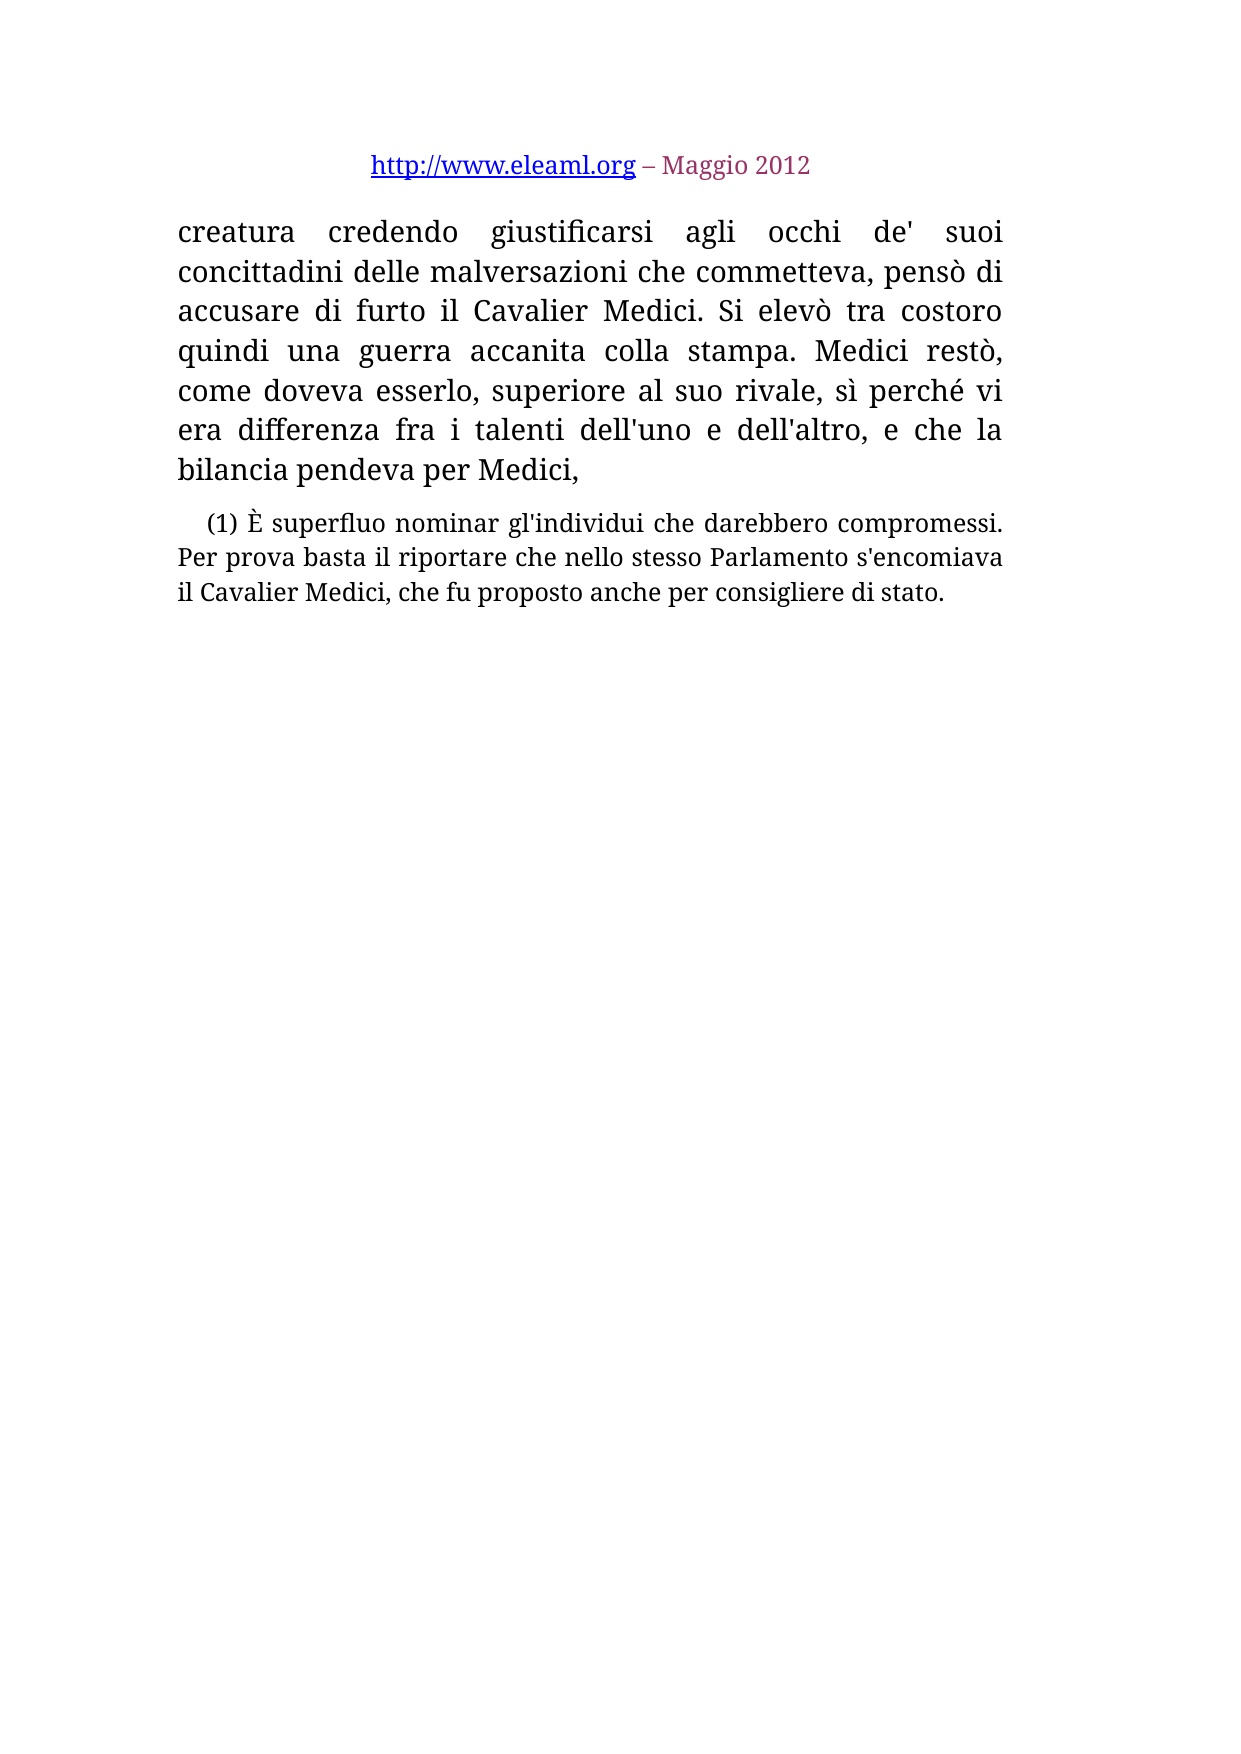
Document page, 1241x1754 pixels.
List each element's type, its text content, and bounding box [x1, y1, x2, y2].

text (1) È superfluo nominar gl'individui che darebbero compromessi. Per prova basta il riportare che nello stesso Parlamento s'encomiava il Cavalier Medici, che fu proposto anche per consigliere di stato. [177, 506, 1004, 608]
text creatura credendo giustificarsi agli occhi de' suoi concittadini delle malversazioni che commetteva, pensò di accusare di furto il Cavalier Medici. Si elevò tra costoro quindi una guerra accanita colla stampa. Medici restò, come doveva esserlo, superiore al suo rivale, sì perché vi era differenza fra i talenti dell'uno e dell'altro, e che la bilancia pendeva per Medici, [177, 211, 1004, 489]
